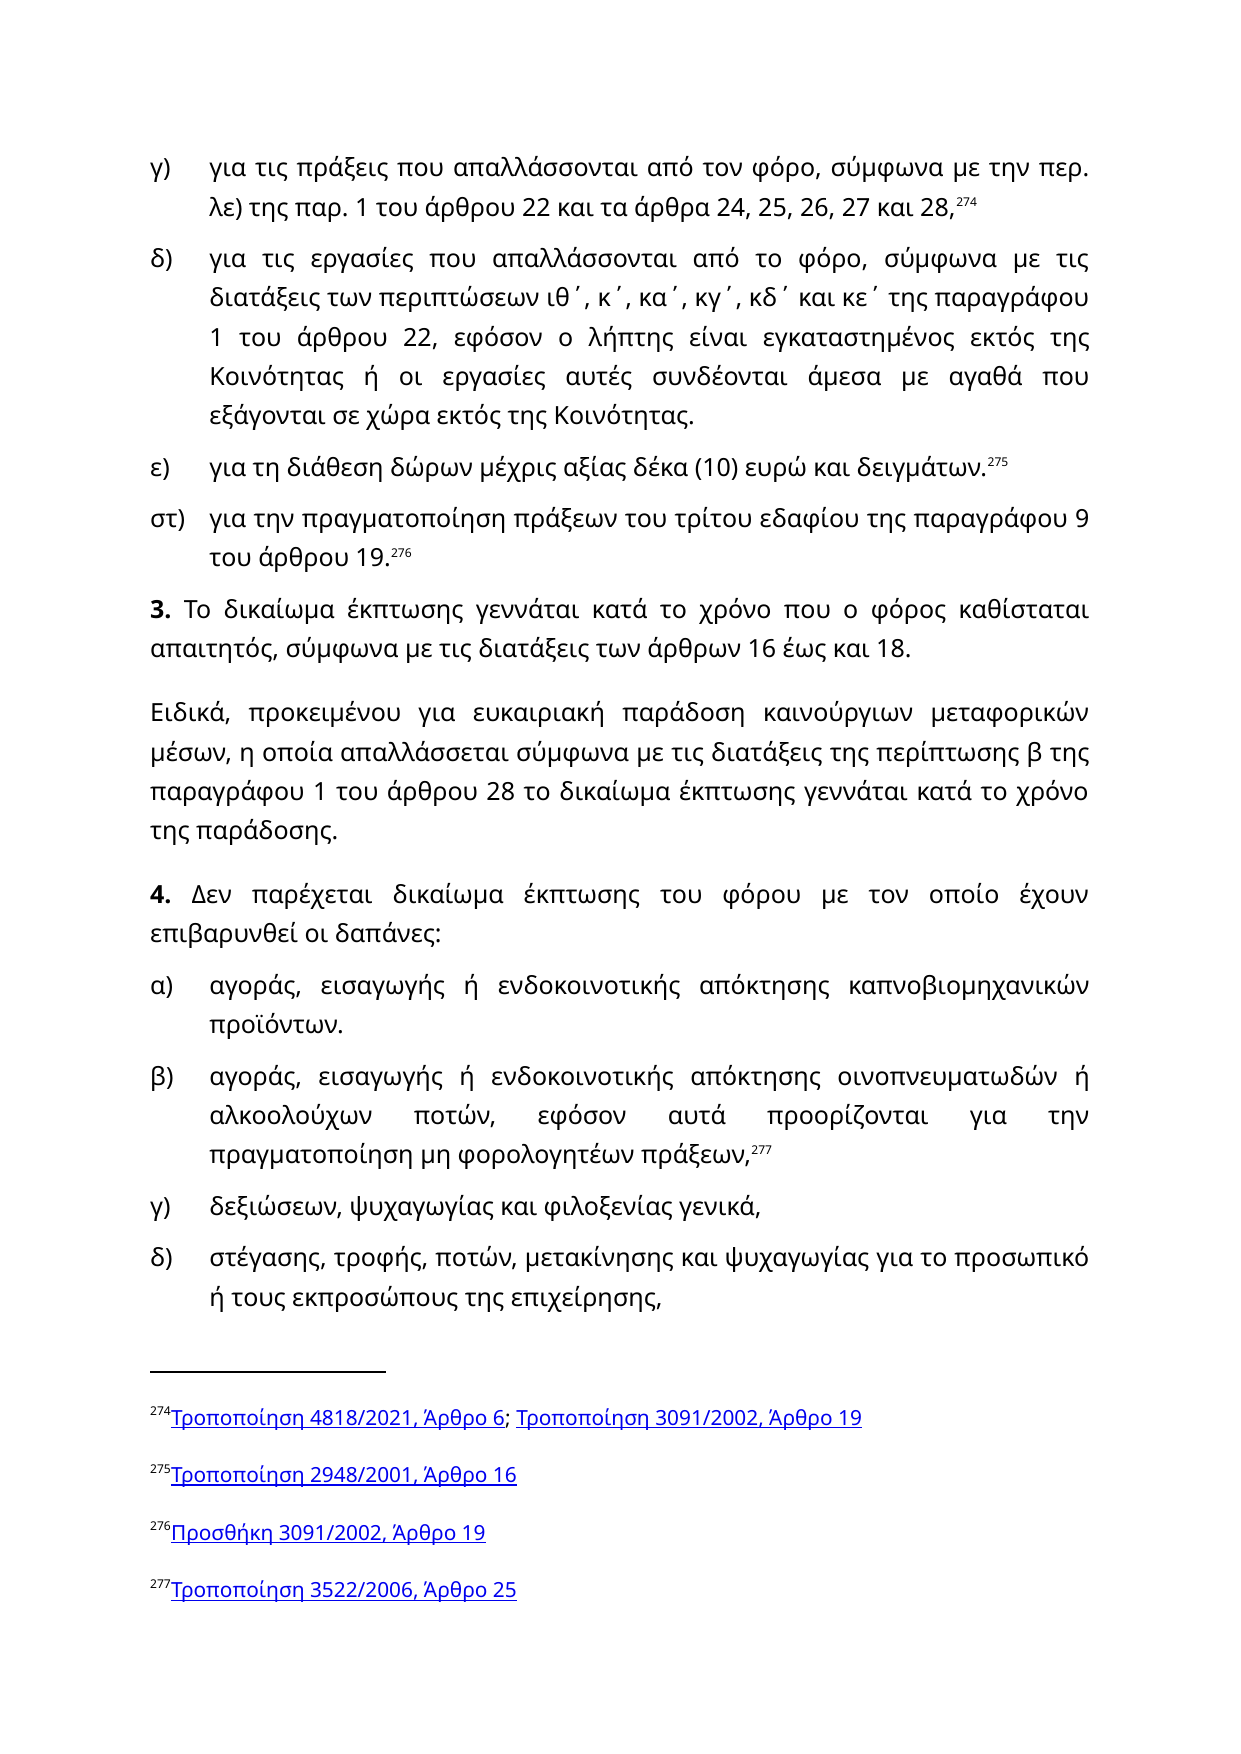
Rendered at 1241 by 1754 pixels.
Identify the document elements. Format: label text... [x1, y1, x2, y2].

list δ) για τις εργασίες που απαλλάσσονται από το φόρο, σύμφωνα με τις διατάξεις των περιπτώσεων ιθ΄, κ΄, κα΄, κγ΄, κδ΄ και κε΄ της παραγράφου 1 του άρθρου 22, εφόσον ο λήπτης είναι εγκαταστημένος εκτός της Κοινότητας ή οι εργασίες αυτές συνδέονται άμεσα με αγαθά που εξάγονται σε χώρα εκτός της Κοινότητας. [150, 241, 1090, 432]
list στ) για την πραγματοποίηση πράξεων του τρίτου εδαφίου της παραγράφου 9 του άρθρου 19. [150, 501, 1090, 574]
list δ) στέγασης, τροφής, ποτών, μετακίνησης και ψυχαγωγίας για το προσωπικό ή τους εκπροσώπους της επιχείρησης, [150, 1240, 1090, 1313]
text 3. Το δικαίωμα έκπτωσης γεννάται κατά το χρόνο που ο φόρος καθίσταται απαιτητός, σύμφωνα με τις διατάξεις των άρθρων 16 έως και 18. [150, 592, 1090, 665]
text Τροποποίηση 2948/2001, Άρθρο 16 [150, 1460, 1090, 1489]
list β) αγοράς, εισαγωγής ή ενδοκοινοτικής απόκτησης οινοπνευματωδών ή αλκοολούχων ποτών, εφόσον αυτά προορίζονται για την πραγματοποίηση μη φορολογητέων πράξεων, [150, 1058, 1090, 1171]
text 4. Δεν παρέχεται δικαίωμα έκπτωσης του φόρου με τον οποίο έχουν επιβαρυνθεί οι δαπάνες: [150, 877, 1090, 950]
text Ειδικά, προκειμένου για ευκαιριακή παράδοση καινούργιων μεταφορικών μέσων, η οποία απαλλάσσεται σύμφωνα με τις διατάξεις της περίπτωσης β της παραγράφου 1 του άρθρου 28 το δικαίωμα έκπτωσης γεννάται κατά το χρόνο της παράδοσης. [150, 695, 1090, 847]
text Τροποποίηση 3522/2006, Άρθρο 25 [150, 1576, 1090, 1604]
list ε) για τη διάθεση δώρων μέχρις αξίας δέκα (10) ευρώ και δειγμάτων. [150, 449, 1090, 483]
list γ) δεξιώσεων, ψυχαγωγίας και φιλοξενίας γενικά, [150, 1188, 1090, 1222]
text Προσθήκη 3091/2002, Άρθρο 19 [150, 1518, 1090, 1546]
text Τροποποίηση 4818/2021, Άρθρο 6; Τροποποίηση 3091/2002, Άρθρο 19 [150, 1403, 1090, 1431]
list α) αγοράς, εισαγωγής ή ενδοκοινοτικής απόκτησης καπνοβιομηχανικών προϊόντων. [150, 967, 1090, 1041]
list γ) για τις πράξεις που απαλλάσσονται από τον φόρο, σύμφωνα με την περ. λε) της παρ. 1 του άρθρου 22 και τα άρθρα 24, 25, 26, 27 και 28, [150, 150, 1090, 223]
